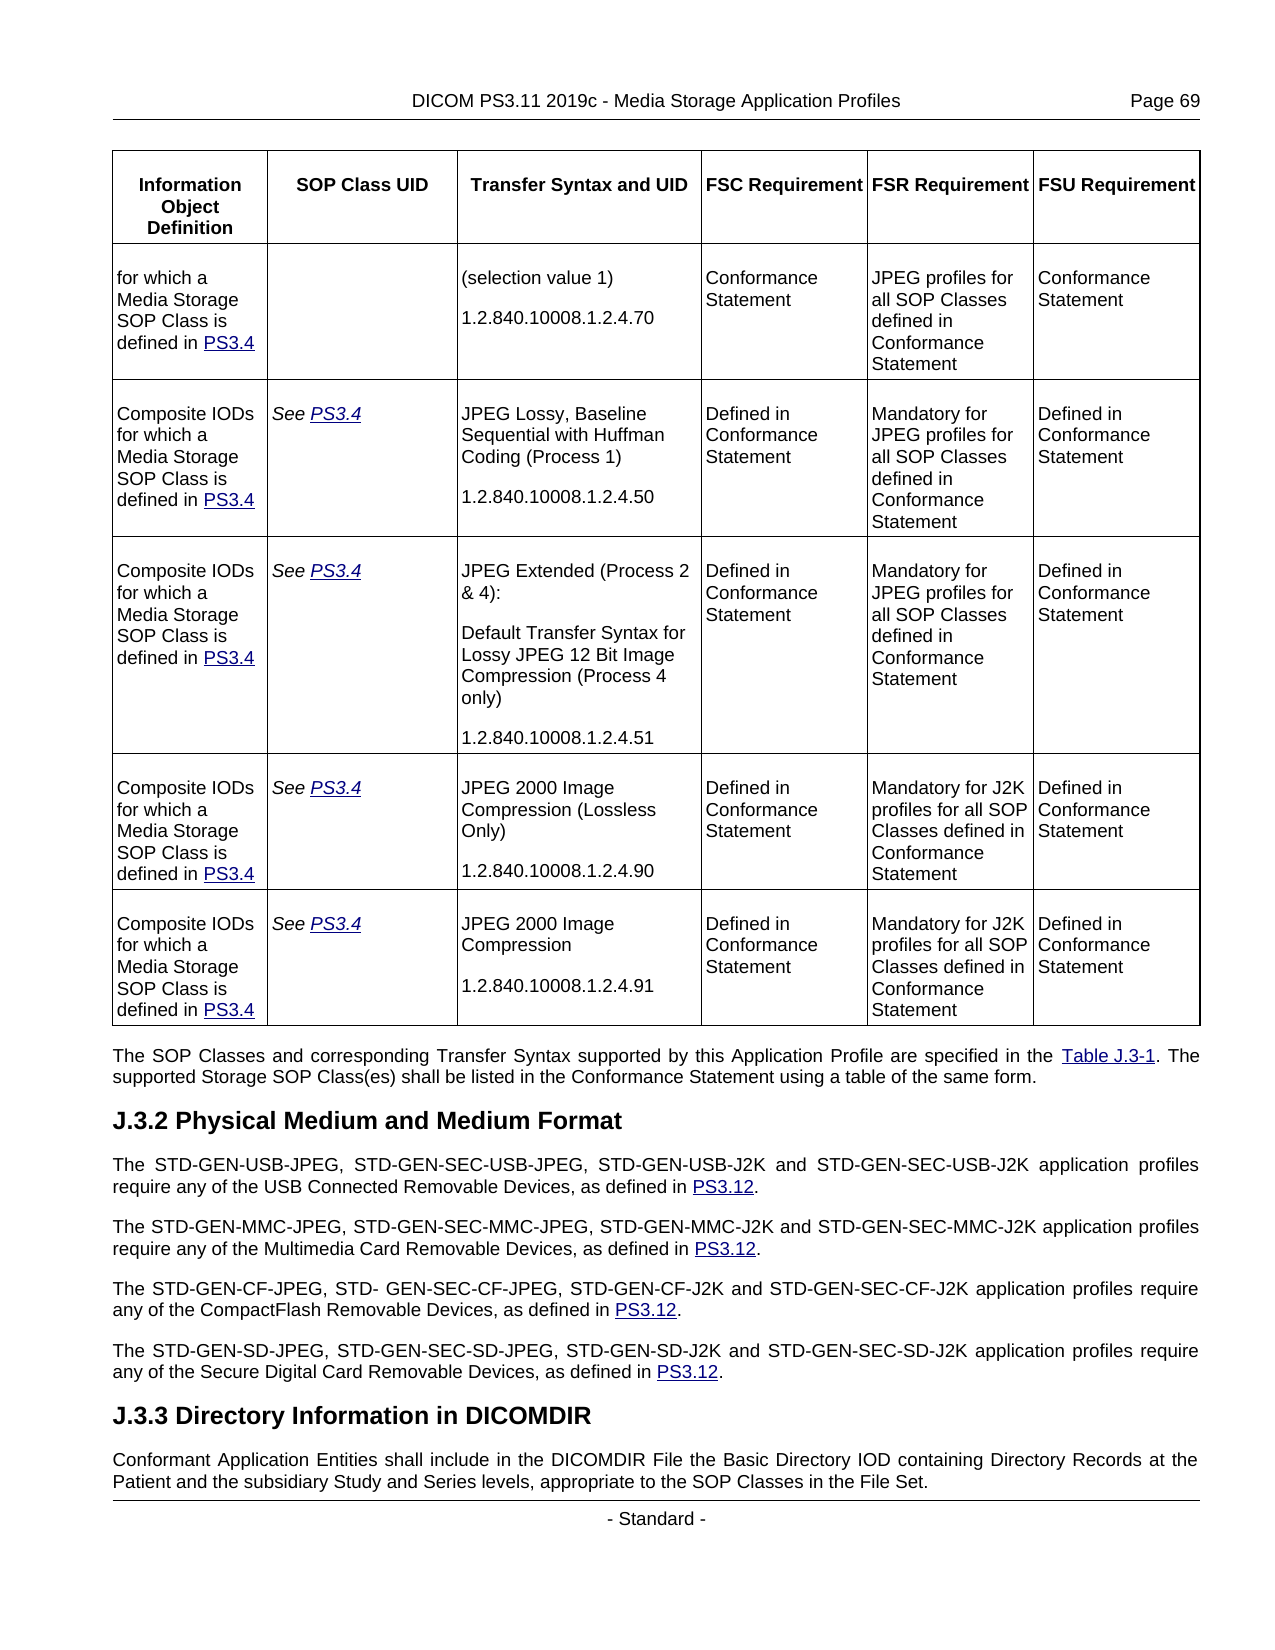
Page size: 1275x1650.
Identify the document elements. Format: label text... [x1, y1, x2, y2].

table_header FSR Requirement [868, 151, 1033, 243]
text The STD-GEN-SD-JPEG, STD-GEN-SEC-SD-JPEG, STD-GEN-SD-J2K and STD-GEN-SEC-SD-J2K application profiles require any of the Secure Digital Card Removable Devices, as defined in PS3.12. [112, 1339, 1200, 1383]
table_cell JPEG Extended (Process 2 & 4): Default Transfer Syntax for Lossy JPEG 12 Bit Image Compression (Process 4 only) 1.2.840.10008.1.2.4.51 [458, 537, 701, 753]
table_cell JPEG 2000 Image Compression (Lossless Only) 1.2.840.10008.1.2.4.90 [458, 754, 701, 889]
table_header FSU Requirement [1034, 151, 1199, 243]
table_cell Defined in Conformance Statement [702, 380, 867, 536]
table_cell Defined in Conformance Statement [1034, 890, 1199, 1025]
text The STD-GEN-CF-JPEG, STD- GEN-SEC-CF-JPEG, STD-GEN-CF-J2K and STD-GEN-SEC-CF-J2K application profiles require any of the CompactFlash Removable Devices, as defined in PS3.12. [112, 1278, 1200, 1321]
table_header Information Object Definition [113, 151, 267, 243]
table_cell See PS3.4 [268, 754, 457, 889]
table_cell Composite IODs for which a Media Storage SOP Class is defined in PS3.4 [113, 754, 267, 889]
table_cell See PS3.4 [268, 890, 457, 1025]
table_cell See PS3.4 [268, 537, 457, 753]
text J.3.3 Directory Information in DICOMDIR [112, 1401, 1200, 1430]
table_cell JPEG 2000 Image Compression 1.2.840.10008.1.2.4.91 [458, 890, 701, 1025]
table_cell for which a Media Storage SOP Class is defined in PS3.4 [113, 244, 267, 379]
table_cell Conformance Statement [702, 244, 867, 379]
table_cell Mandatory for J2K profiles for all SOP Classes defined in Conformance Statement [868, 754, 1033, 889]
table_cell JPEG profiles for all SOP Classes defined in Conformance Statement [868, 244, 1033, 379]
text Conformant Application Entities shall include in the DICOMDIR File the Basic Directory IOD containing Directory Records at the Patient and the subsidiary Study and Series levels, appropriate to the SOP Classes in the File Set. [112, 1449, 1200, 1492]
table_header FSC Requirement [702, 151, 867, 243]
table_header Transfer Syntax and UID [458, 151, 701, 243]
text The STD-GEN-USB-JPEG, STD-GEN-SEC-USB-JPEG, STD-GEN-USB-J2K and STD-GEN-SEC-USB-J2K application profiles require any of the USB Connected Removable Devices, as defined in PS3.12. [112, 1154, 1200, 1197]
table_cell See PS3.4 [268, 380, 457, 536]
table_cell Defined in Conformance Statement [702, 537, 867, 753]
table_cell Mandatory for JPEG profiles for all SOP Classes defined in Conformance Statement [868, 380, 1033, 536]
table_cell Composite IODs for which a Media Storage SOP Class is defined in PS3.4 [113, 537, 267, 753]
table_cell Conformance Statement [1034, 244, 1199, 379]
table_cell Composite IODs for which a Media Storage SOP Class is defined in PS3.4 [113, 890, 267, 1025]
table_cell Defined in Conformance Statement [702, 754, 867, 889]
table_cell Defined in Conformance Statement [1034, 380, 1199, 536]
table_header SOP Class UID [268, 151, 457, 243]
text The STD-GEN-MMC-JPEG, STD-GEN-SEC-MMC-JPEG, STD-GEN-MMC-J2K and STD-GEN-SEC-MMC-J2K application profiles require any of the Multimedia Card Removable Devices, as defined in PS3.12. [112, 1216, 1200, 1259]
table_cell [268, 244, 457, 379]
text The SOP Classes and corresponding Transfer Syntax supported by this Application Profile are specified in the Table J.3-1. The supported Storage SOP Class(es) shall be listed in the Conformance Statement using a table of the same form. [112, 1044, 1200, 1088]
table_cell Defined in Conformance Statement [702, 890, 867, 1025]
table_cell Defined in Conformance Statement [1034, 754, 1199, 889]
table_cell Mandatory for J2K profiles for all SOP Classes defined in Conformance Statement [868, 890, 1033, 1025]
table_cell Mandatory for JPEG profiles for all SOP Classes defined in Conformance Statement [868, 537, 1033, 753]
text J.3.2 Physical Medium and Medium Format [112, 1106, 1200, 1135]
table_cell JPEG Lossy, Baseline Sequential with Huffman Coding (Process 1) 1.2.840.10008.1.2.4.50 [458, 380, 701, 536]
table_cell Composite IODs for which a Media Storage SOP Class is defined in PS3.4 [113, 380, 267, 536]
table_cell Defined in Conformance Statement [1034, 537, 1199, 753]
table_cell (selection value 1) 1.2.840.10008.1.2.4.70 [458, 244, 701, 379]
